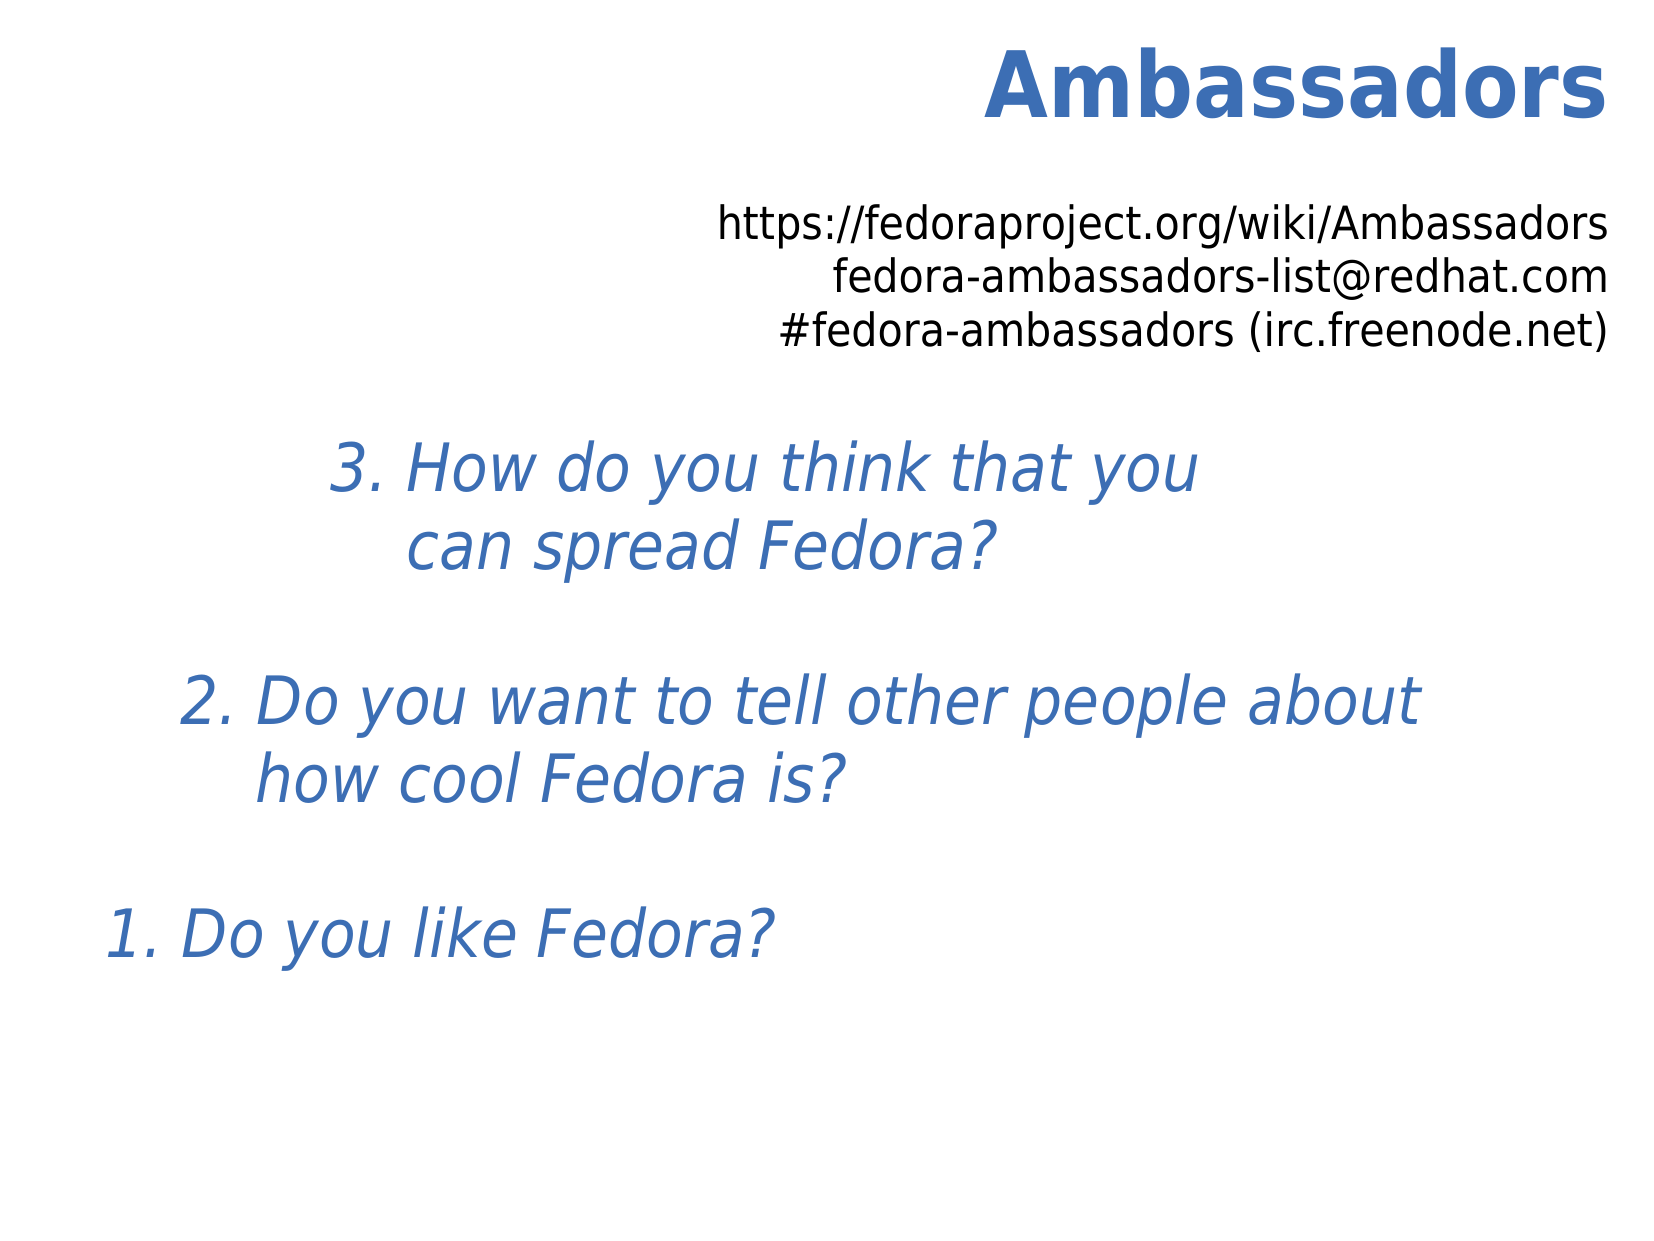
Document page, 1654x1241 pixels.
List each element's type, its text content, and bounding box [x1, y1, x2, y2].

text_box 3. How do you think that you can spread Fedora? 2. Do you want to tell other people about how cool Fedora is? 1. Do you like Fedora? [90, 421, 1631, 1175]
text_box Ambassadors https://fedoraproject.org/wiki/Ambassadors fedora-ambassadors-list@redhat.com #fedora-ambassadors (irc.freenode.net) [450, 24, 1625, 421]
